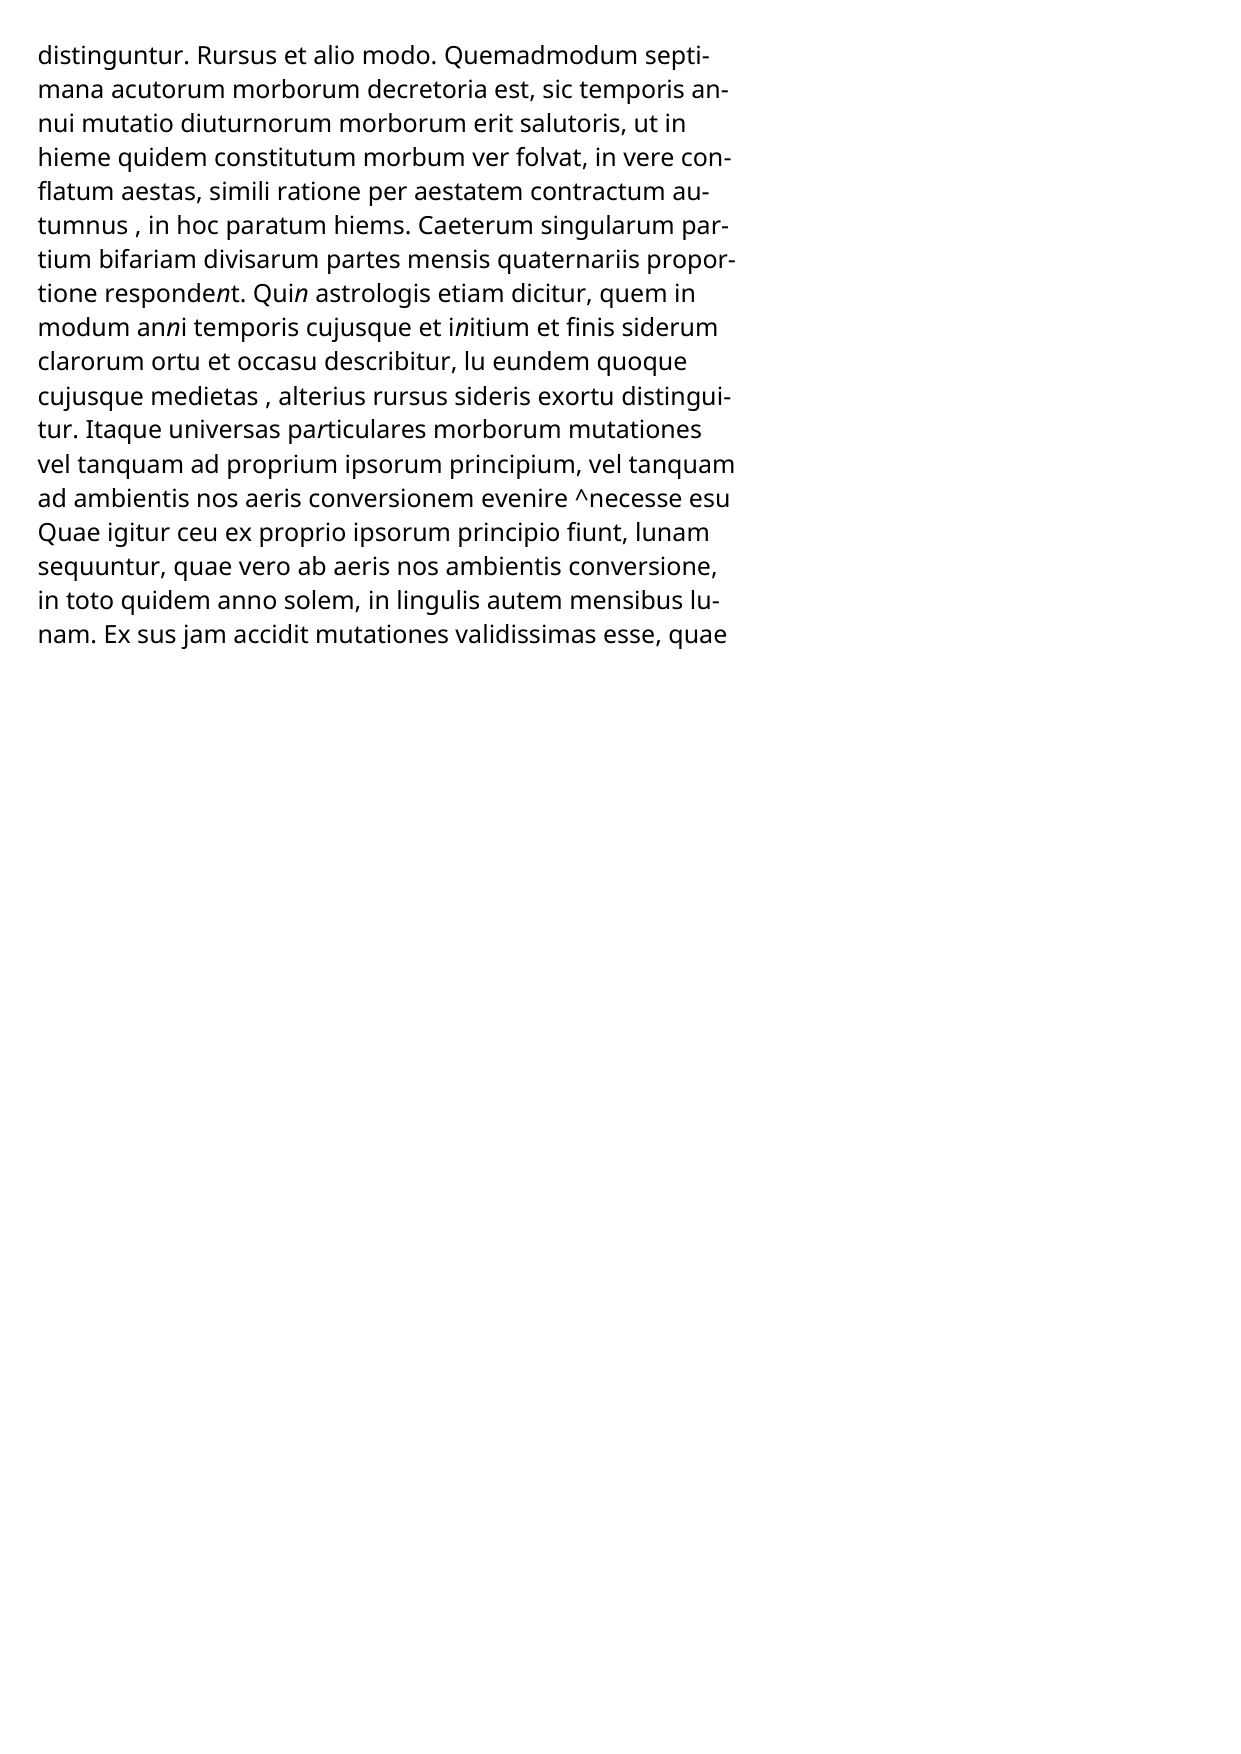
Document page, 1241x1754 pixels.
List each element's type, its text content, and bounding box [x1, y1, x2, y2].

text distinguntur. Rursus et alio modo. Quemadmodum septi- mana acutorum morborum decretoria est, sic temporis an- nui mutatio diuturnorum morborum erit salutoris, ut in hieme quidem constitutum morbum ver folvat, in vere con- flatum aestas, simili ratione per aestatem contractum au- tumnus , in hoc paratum hiems. Caeterum singularum par- tium bifariam divisarum partes mensis quaternariis propor- tione respondent. Quin astrologis etiam dicitur, quem in modum anni temporis cujusque et initium et finis siderum clarorum ortu et occasu describitur, lu eundem quoque cujusque medietas , alterius rursus sideris exortu distingui- tur. Itaque universas particulares morborum mutationes vel tanquam ad proprium ipsorum principium, vel tanquam ad ambientis nos aeris conversionem evenire ^necesse esu Quae igitur ceu ex proprio ipsorum principio fiunt, lunam sequuntur, quae vero ab aeris nos ambientis conversione, in toto quidem anno solem, in lingulis autem mensibus lu- nam. Ex sus jam accidit mutationes validissimas esse, quae [37, 37, 1203, 651]
